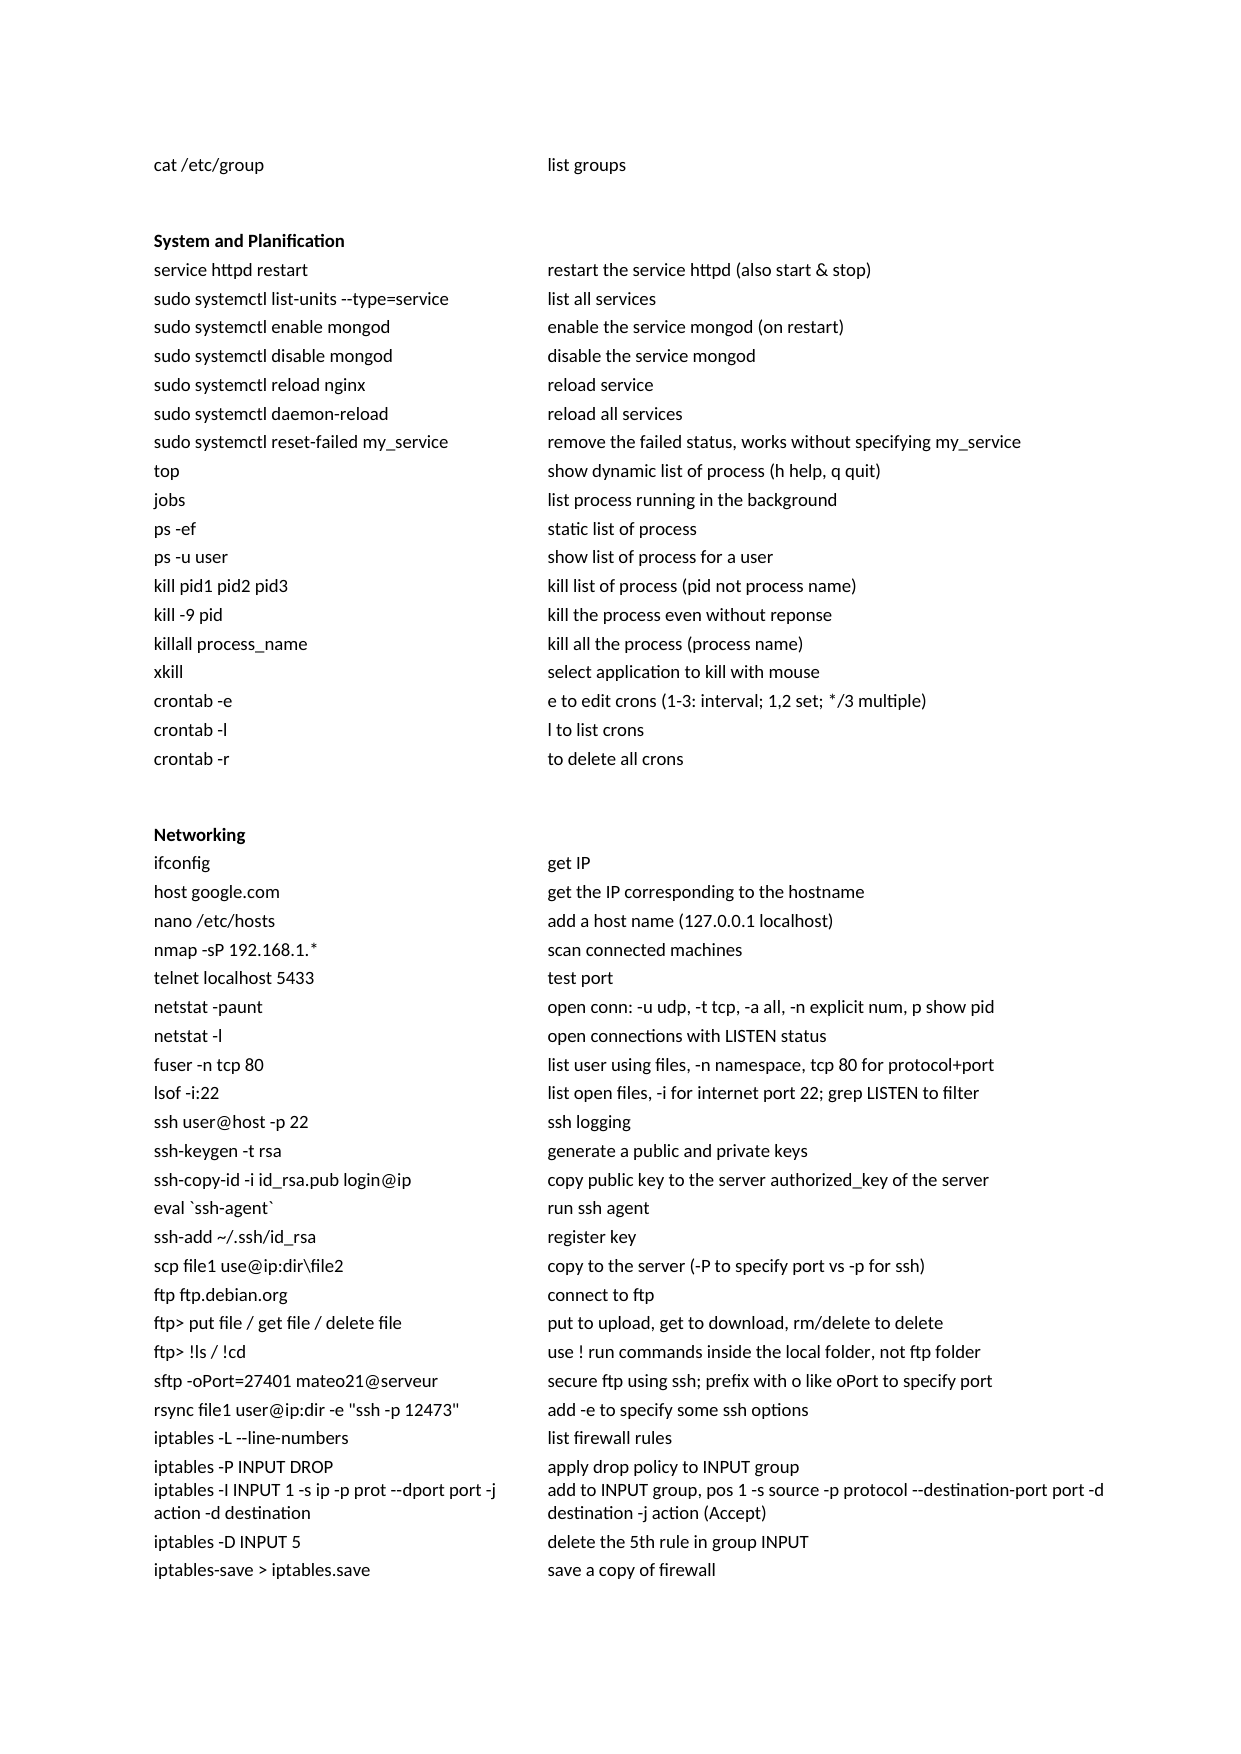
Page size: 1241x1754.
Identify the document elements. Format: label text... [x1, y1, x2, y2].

table_cell restart the service httpd (also start & stop) [540, 252, 1121, 281]
table_cell test port [540, 961, 1121, 989]
table_cell ifconfig [146, 846, 540, 874]
table_cell add -e to specify some ssh options [540, 1392, 1121, 1421]
table_cell killall process_name [146, 626, 540, 655]
table_cell show list of process for a user [540, 540, 1121, 568]
table_cell netstat -l [146, 1018, 540, 1047]
table_cell connect to ftp [540, 1277, 1121, 1306]
table_cell list all services [540, 281, 1121, 310]
table_cell get IP [540, 846, 1121, 874]
table_cell rsync file1 user@ip:dir -e "ssh -p 12473" [146, 1392, 540, 1421]
table_cell kill list of process (pid not process name) [540, 569, 1121, 597]
table_cell remove the failed status, works without specifying my_service [540, 425, 1121, 453]
table_cell put to upload, get to download, rm/delete to delete [540, 1306, 1121, 1334]
table_cell ps -ef [146, 511, 540, 540]
table_cell sudo systemctl disable mongod [146, 339, 540, 367]
table_cell reload all services [540, 396, 1121, 425]
table_cell lsof -i:22 [146, 1076, 540, 1104]
table_cell crontab -r [146, 741, 540, 770]
table_cell select application to kill with mouse [540, 655, 1121, 683]
table_cell ssh logging [540, 1105, 1121, 1133]
table_cell list open files, -i for internet port 22; grep LISTEN to filter [540, 1076, 1121, 1104]
table_cell open connections with LISTEN status [540, 1018, 1121, 1047]
table_cell top [146, 454, 540, 482]
table_cell netstat -paunt [146, 990, 540, 1018]
table_cell iptables-save > iptables.save [146, 1553, 540, 1582]
table_cell ssh-keygen -t rsa [146, 1133, 540, 1162]
table_cell jobs [146, 482, 540, 511]
table_cell sudo systemctl reset-failed my_service [146, 425, 540, 453]
table_cell list firewall rules [540, 1421, 1121, 1449]
table_cell ftp> !ls / !cd [146, 1335, 540, 1363]
table_cell list groups [540, 148, 1121, 176]
table_cell service httpd restart [146, 252, 540, 281]
table_cell iptables -D INPUT 5 [146, 1524, 540, 1553]
table_cell sudo systemctl reload nginx [146, 367, 540, 396]
table_cell run ssh agent [540, 1191, 1121, 1219]
table_cell scp file1 use@ip:dir\file2 [146, 1248, 540, 1277]
table_cell crontab -l [146, 712, 540, 741]
table_cell list process running in the background [540, 482, 1121, 511]
table_header Networking [146, 817, 1121, 846]
table_cell host google.com [146, 875, 540, 903]
table_cell disable the service mongod [540, 339, 1121, 367]
table_cell kill all the process (process name) [540, 626, 1121, 655]
table_cell kill the process even without reponse [540, 597, 1121, 626]
table_cell e to edit crons (1-3: interval; 1,2 set; */3 multiple) [540, 684, 1121, 712]
table_cell ssh-add ~/.ssh/id_rsa [146, 1220, 540, 1248]
table_cell apply drop policy to INPUT group [540, 1450, 1121, 1478]
table_cell kill pid1 pid2 pid3 [146, 569, 540, 597]
table_cell show dynamic list of process (h help, q quit) [540, 454, 1121, 482]
table_cell static list of process [540, 511, 1121, 540]
table_cell kill -9 pid [146, 597, 540, 626]
table_cell to delete all crons [540, 741, 1121, 770]
table_cell sudo systemctl daemon-reload [146, 396, 540, 425]
table_cell scan connected machines [540, 932, 1121, 961]
table_cell add a host name (127.0.0.1 localhost) [540, 903, 1121, 932]
table_cell iptables -P INPUT DROP [146, 1450, 540, 1478]
table_cell ssh-copy-id -i id_rsa.pub login@ip [146, 1162, 540, 1191]
table_cell ps -u user [146, 540, 540, 568]
table_cell telnet localhost 5433 [146, 961, 540, 989]
table_cell register key [540, 1220, 1121, 1248]
table_header System and Planification [146, 224, 1121, 252]
table_cell eval `ssh-agent` [146, 1191, 540, 1219]
table_cell sudo systemctl enable mongod [146, 310, 540, 338]
table_cell copy public key to the server authorized_key of the server [540, 1162, 1121, 1191]
table_cell iptables -L --line-numbers [146, 1421, 540, 1449]
table_cell enable the service mongod (on restart) [540, 310, 1121, 338]
table_cell use ! run commands inside the local folder, not ftp folder [540, 1335, 1121, 1363]
table_cell save a copy of firewall [540, 1553, 1121, 1582]
table_cell get the IP corresponding to the hostname [540, 875, 1121, 903]
table_cell iptables -I INPUT 1 -s ip -p prot --dport port -j action -d destination [146, 1478, 540, 1524]
table_cell nano /etc/hosts [146, 903, 540, 932]
table_cell open conn: -u udp, -t tcp, -a all, -n explicit num, p show pid [540, 990, 1121, 1018]
table_cell cat /etc/group [146, 148, 540, 176]
table_cell sudo systemctl list-units --type=service [146, 281, 540, 310]
table_cell delete the 5th rule in group INPUT [540, 1524, 1121, 1553]
table_cell xkill [146, 655, 540, 683]
table_cell copy to the server (-P to specify port vs -p for ssh) [540, 1248, 1121, 1277]
table_cell l to list crons [540, 712, 1121, 741]
table_cell crontab -e [146, 684, 540, 712]
table_cell secure ftp using ssh; prefix with o like oPort to specify port [540, 1363, 1121, 1392]
table_cell generate a public and private keys [540, 1133, 1121, 1162]
table_cell sftp -oPort=27401 mateo21@serveur [146, 1363, 540, 1392]
table_cell ftp ftp.debian.org [146, 1277, 540, 1306]
table_cell fuser -n tcp 80 [146, 1047, 540, 1076]
table_cell reload service [540, 367, 1121, 396]
table_cell nmap -sP 192.168.1.* [146, 932, 540, 961]
table_cell list user using files, -n namespace, tcp 80 for protocol+port [540, 1047, 1121, 1076]
table_cell add to INPUT group, pos 1 -s source -p protocol --destination-port port -d destination -j action (Accept) [540, 1478, 1121, 1524]
table_cell ftp> put file / get file / delete file [146, 1306, 540, 1334]
table_cell ssh user@host -p 22 [146, 1105, 540, 1133]
